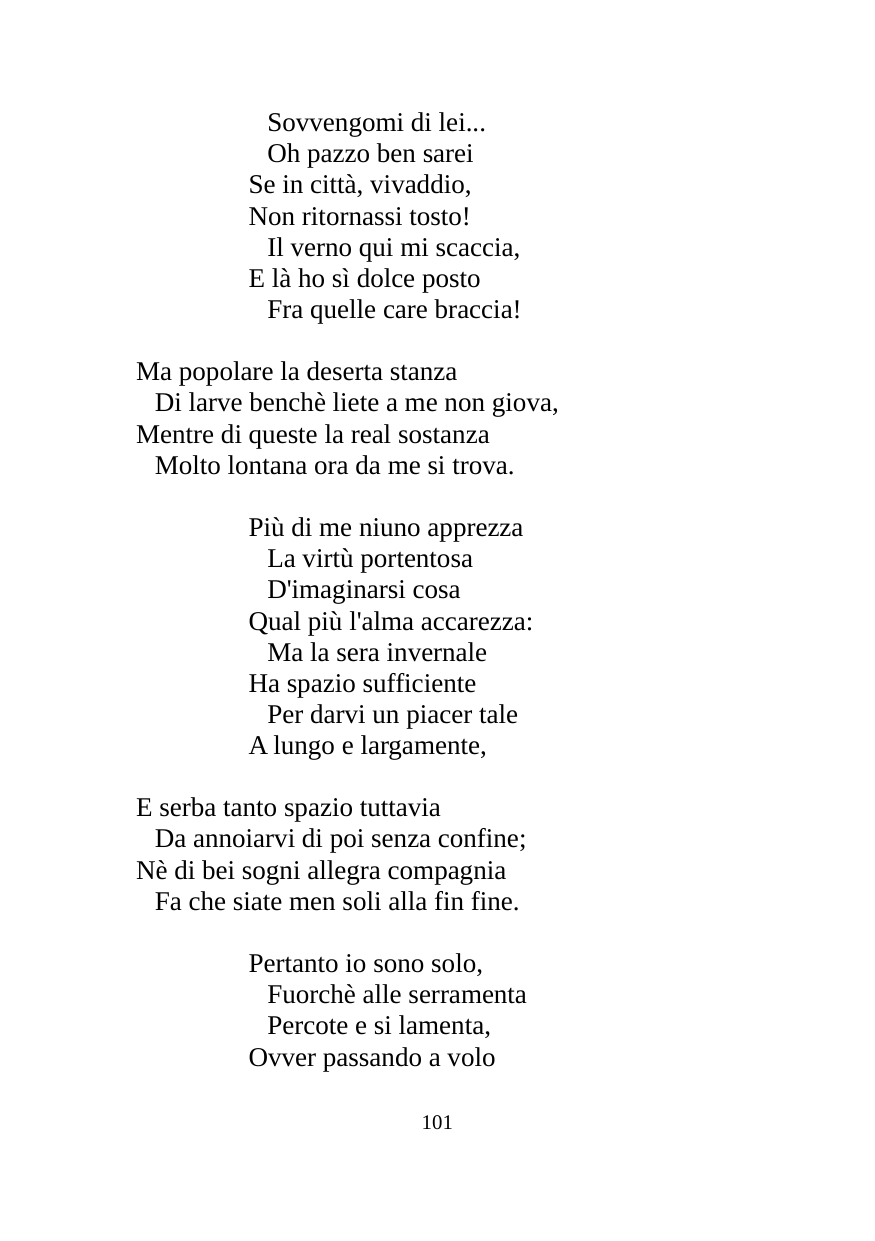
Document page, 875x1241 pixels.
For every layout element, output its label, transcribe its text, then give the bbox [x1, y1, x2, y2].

text Oh pazzo ben sarei [237, 137, 768, 168]
text A lungo e largamente, [219, 729, 768, 760]
text E serba tanto spazio tuttavia [106, 791, 768, 823]
text Fa che siate men soli alla fin fine. [125, 885, 768, 916]
text Nè di bei sogni allegra compagnia [106, 854, 768, 885]
text Per darvi un piacer tale [237, 698, 768, 729]
text Sovvengomi di lei... [237, 106, 768, 137]
text Da annoiarvi di poi senza confine; [125, 823, 768, 854]
text D'imaginarsi cosa [237, 573, 768, 604]
text Non ritornassi tosto! [219, 200, 768, 231]
text Ovver passando a volo [219, 1041, 768, 1072]
text Di larve benchè liete a me non giova, [125, 387, 768, 418]
text Mentre di queste la real sostanza [106, 418, 768, 449]
text Più di me niuno apprezza [219, 511, 768, 542]
text Ma popolare la deserta stanza [106, 355, 768, 387]
text La virtù portentosa [237, 542, 768, 573]
text Fuorchè alle serramenta [237, 978, 768, 1009]
text Se in città, vivaddio, [219, 168, 768, 200]
text Molto lontana ora da me si trova. [125, 449, 768, 480]
text E là ho sì dolce posto [219, 262, 768, 293]
text Qual più l'alma accarezza: [219, 604, 768, 636]
text Ma la sera invernale [237, 636, 768, 667]
text Percote e si lamenta, [237, 1009, 768, 1041]
text Fra quelle care braccia! [237, 293, 768, 324]
text Il verno qui mi scaccia, [237, 231, 768, 262]
text Ha spazio sufficiente [219, 667, 768, 698]
text Pertanto io sono solo, [219, 947, 768, 978]
